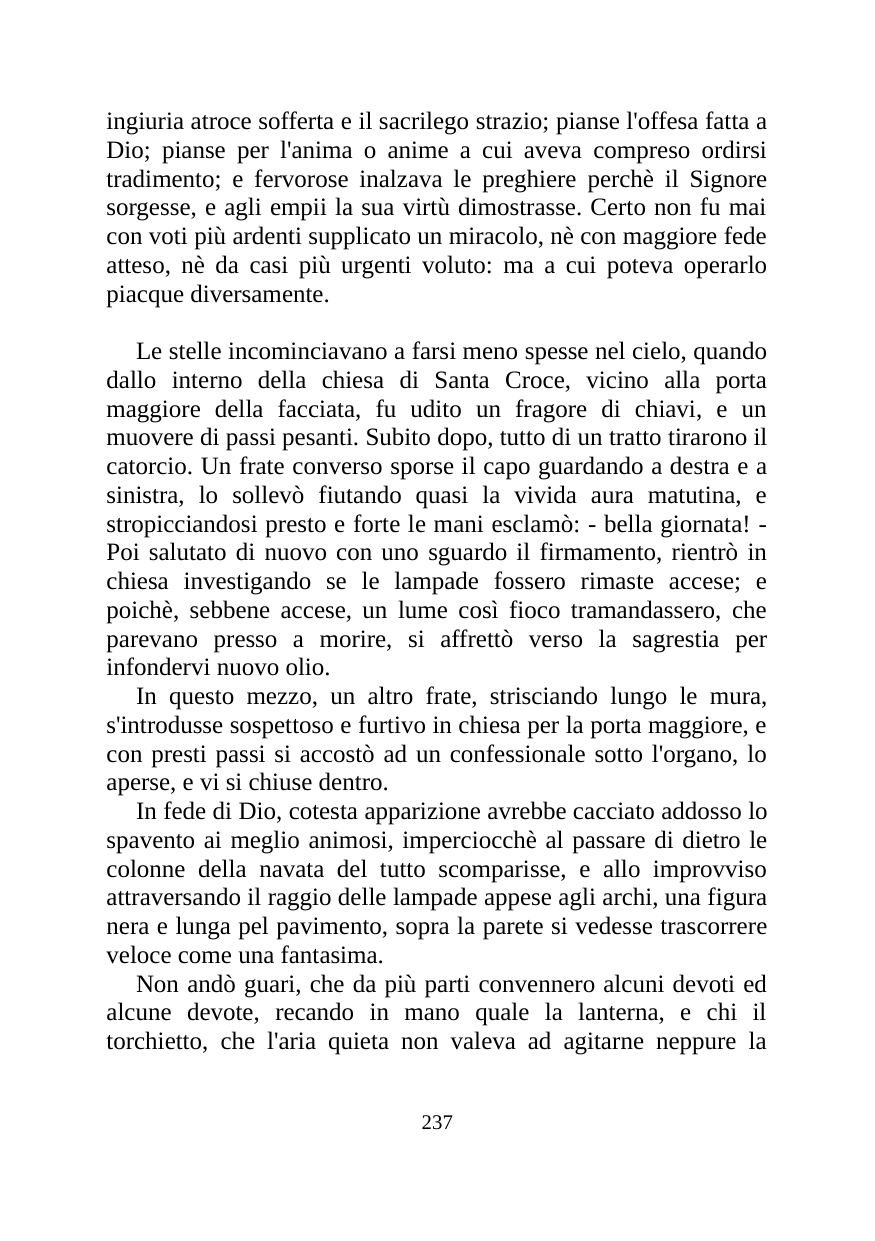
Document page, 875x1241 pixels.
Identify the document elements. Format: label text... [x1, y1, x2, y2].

text In fede di Dio, cotesta apparizione avrebbe cacciato addosso lo spavento ai meglio animosi, imperciocchè al passare di dietro le colonne della navata del tutto scomparisse, e allo improvviso attraversando il raggio delle lampade appese agli archi, una figura nera e lunga pel pavimento, sopra la parete si vedesse trascorrere veloce come una fantasima. [106, 796, 768, 969]
text Non andò guari, che da più parti convennero alcuni devoti ed alcune devote, recando in mano quale la lanterna, e chi il torchietto, che l'aria quieta non valeva ad agitarne neppure la [106, 969, 768, 1055]
text Le stelle incominciavano a farsi meno spesse nel cielo, quando dallo interno della chiesa di Santa Croce, vicino alla porta maggiore della facciata, fu udito un fragore di chiavi, e un muovere di passi pesanti. Subito dopo, tutto di un tratto tirarono il catorcio. Un frate converso sporse il capo guardando a destra e a sinistra, lo sollevò fiutando quasi la vivida aura matutina, e stropicciandosi presto e forte le mani esclamò: - bella giornata! - Poi salutato di nuovo con uno sguardo il firmamento, rientrò in chiesa investigando se le lampade fossero rimaste accese; e poichè, sebbene accese, un lume così fioco tramandassero, che parevano presso a morire, si affrettò verso la sagrestia per infondervi nuovo olio. [106, 336, 768, 681]
text ingiuria atroce sofferta e il sacrilego strazio; pianse l'offesa fatta a Dio; pianse per l'anima o anime a cui aveva compreso ordirsi tradimento; e fervorose inalzava le preghiere perchè il Signore sorgesse, e agli empii la sua virtù dimostrasse. Certo non fu mai con voti più ardenti supplicato un miracolo, nè con maggiore fede atteso, nè da casi più urgenti voluto: ma a cui poteva operarlo piacque diversamente. [106, 106, 768, 307]
text In questo mezzo, un altro frate, strisciando lungo le mura, s'introdusse sospettoso e furtivo in chiesa per la porta maggiore, e con presti passi si accostò ad un confessionale sotto l'organo, lo aperse, e vi si chiuse dentro. [106, 681, 768, 796]
